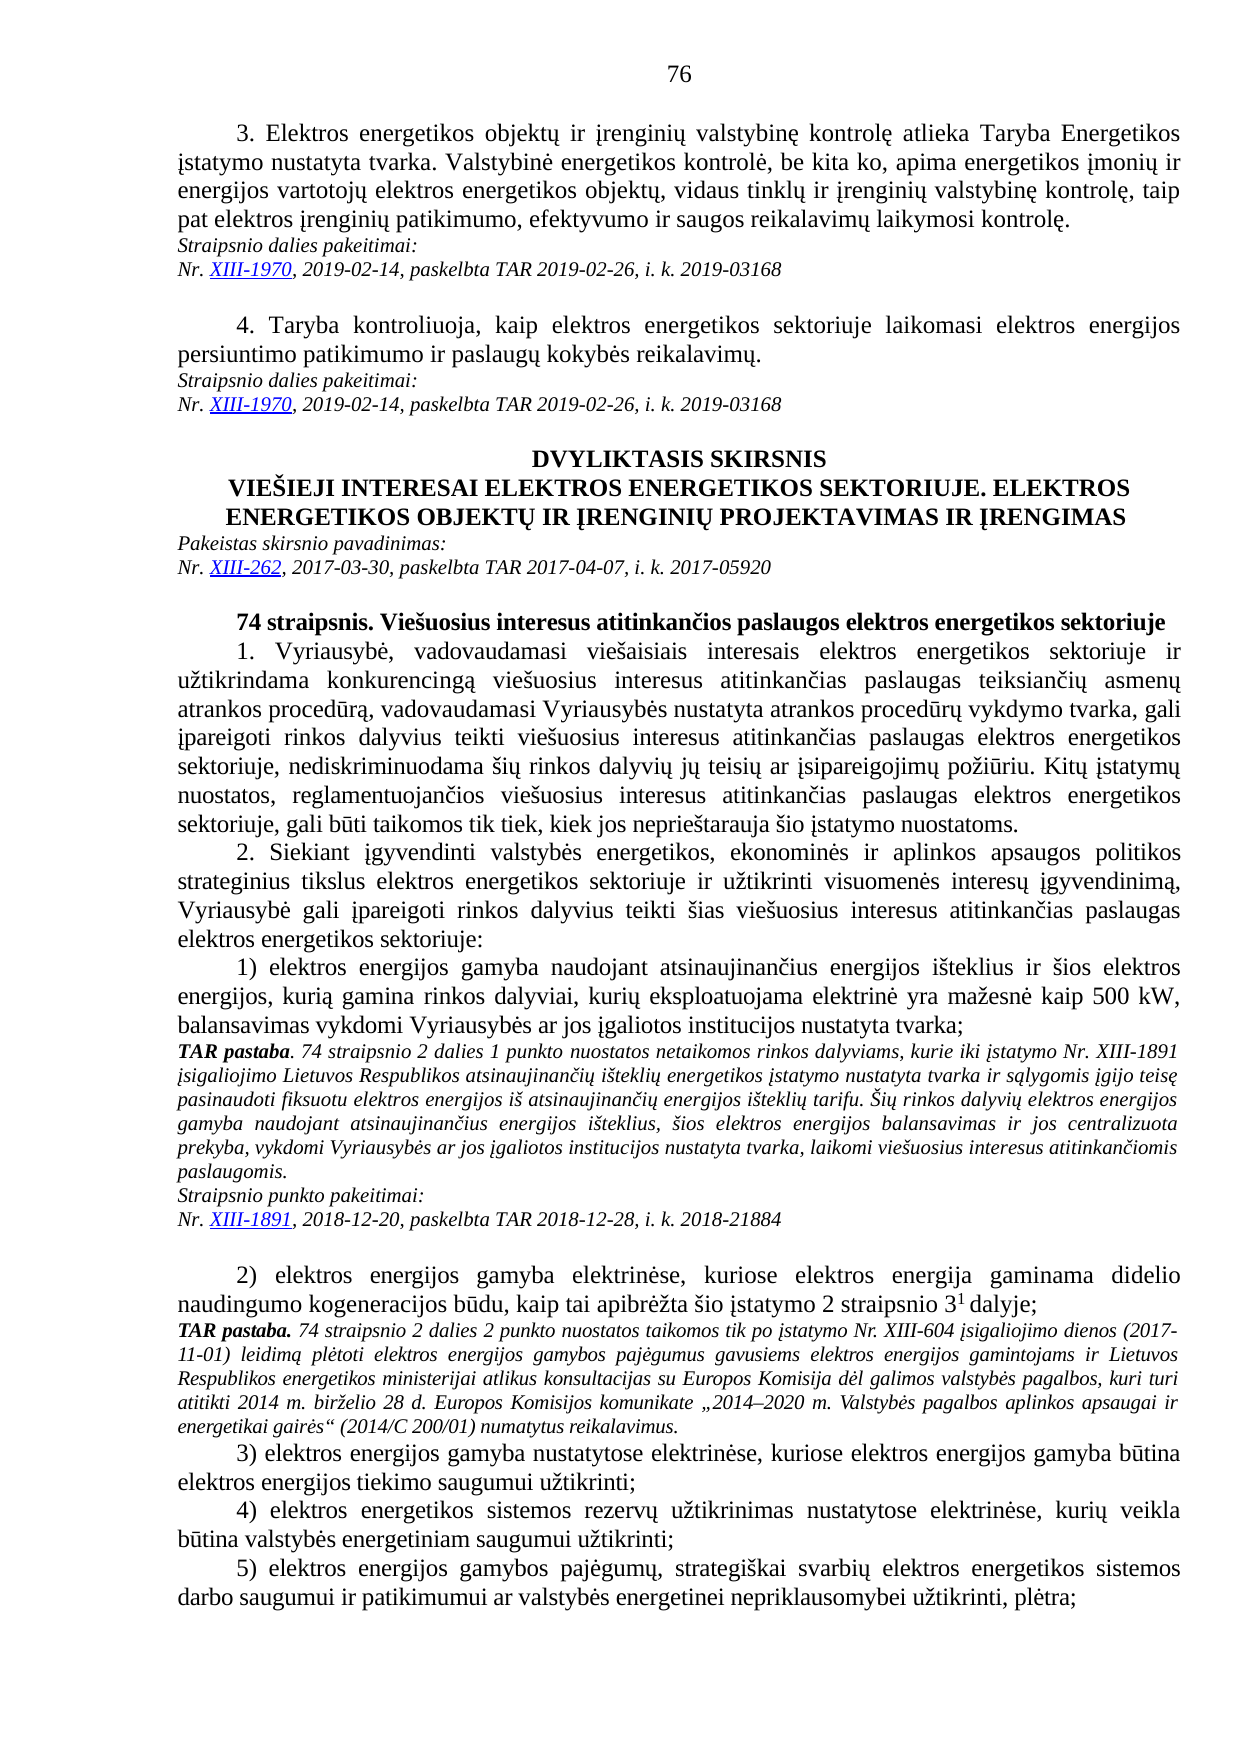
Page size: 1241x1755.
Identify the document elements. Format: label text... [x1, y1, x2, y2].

text Straipsnio dalies pakeitimai: [177, 367, 1181, 392]
text 3) elektros energijos gamyba nustatytose elektrinėse, kuriose elektros energijos gamyba būtina elektros energijos tiekimo saugumui užtikrinti; [177, 1438, 1181, 1495]
text DVYLIKTASIS SKIRSNIS [177, 444, 1181, 473]
text Straipsnio punkto pakeitimai: [177, 1183, 1181, 1207]
text TAR pastaba. 74 straipsnio 2 dalies 2 punkto nuostatos taikomos tik po įstatymo Nr. XIII-604 įsigaliojimo dienos (2017-11-01) leidimą plėtoti elektros energijos gamybos pajėgumus gavusiems elektros energijos gamintojams ir Lietuvos Respublikos energetikos ministerijai atlikus konsultacijas su Europos Komisija dėl galimos valstybės pagalbos, kuri turi atitikti 2014 m. birželio 28 d. Europos Komisijos komunikate „2014–2020 m. Valstybės pagalbos aplinkos apsaugai ir energetikai gairės“ (2014/C 200/01) numatytus reikalavimus. [177, 1317, 1181, 1438]
text 4) elektros energetikos sistemos rezervų užtikrinimas nustatytose elektrinėse, kurių veikla būtina valstybės energetiniam saugumui užtikrinti; [177, 1495, 1181, 1553]
text VIEŠIEJI INTERESAI ELEKTROS ENERGETIKOS SEKTORIUJE. ELEKTROS ENERGETIKOS OBJEKTŲ IR ĮRENGINIŲ PROJEKTAVIMAS IR ĮRENGIMAS [177, 473, 1181, 531]
text 1. Vyriausybė, vadovaudamasi viešaisiais interesais elektros energetikos sektoriuje ir užtikrindama konkurencingą viešuosius interesus atitinkančias paslaugas teiksiančių asmenų atrankos procedūrą, vadovaudamasi Vyriausybės nustatyta atrankos procedūrų vykdymo tvarka, gali įpareigoti rinkos dalyvius teikti viešuosius interesus atitinkančias paslaugas elektros energetikos sektoriuje, nediskriminuodama šių rinkos dalyvių jų teisių ar įsipareigojimų požiūriu. Kitų įstatymų nuostatos, reglamentuojančios viešuosius interesus atitinkančias paslaugas elektros energetikos sektoriuje, gali būti taikomos tik tiek, kiek jos neprieštarauja šio įstatymo nuostatoms. [177, 636, 1181, 837]
text 4. Taryba kontroliuoja, kaip elektros energetikos sektoriuje laikomasi elektros energijos persiuntimo patikimumo ir paslaugų kokybės reikalavimų. [177, 310, 1181, 367]
text 2. Siekiant įgyvendinti valstybės energetikos, ekonominės ir aplinkos apsaugos politikos strateginius tikslus elektros energetikos sektoriuje ir užtikrinti visuomenės interesų įgyvendinimą, Vyriausybė gali įpareigoti rinkos dalyvius teikti šias viešuosius interesus atitinkančias paslaugas elektros energetikos sektoriuje: [177, 837, 1181, 952]
text Nr. XIII-1970, 2019-02-14, paskelbta TAR 2019-02-26, i. k. 2019-03168 [177, 257, 1181, 281]
text 3. Elektros energetikos objektų ir įrenginių valstybinę kontrolę atlieka Taryba Energetikos įstatymo nustatyta tvarka. Valstybinė energetikos kontrolė, be kita ko, apima energetikos įmonių ir energijos vartotojų elektros energetikos objektų, vidaus tinklų ir įrenginių valstybinę kontrolę, taip pat elektros įrenginių patikimumo, efektyvumo ir saugos reikalavimų laikymosi kontrolę. [177, 118, 1181, 233]
text 2) elektros energijos gamyba elektrinėse, kuriose elektros energija gaminama didelio naudingumo kogeneracijos būdu, kaip tai apibrėžta šio įstatymo 2 straipsnio 31 dalyje; [177, 1260, 1181, 1317]
text Nr. XIII-1891, 2018-12-20, paskelbta TAR 2018-12-28, i. k. 2018-21884 [177, 1207, 1181, 1231]
text Straipsnio dalies pakeitimai: [177, 233, 1181, 257]
text TAR pastaba. 74 straipsnio 2 dalies 1 punkto nuostatos netaikomos rinkos dalyviams, kurie iki įstatymo Nr. XIII-1891 įsigaliojimo Lietuvos Respublikos atsinaujinančių išteklių energetikos įstatymo nustatyta tvarka ir sąlygomis įgijo teisę pasinaudoti fiksuotu elektros energijos iš atsinaujinančių energijos išteklių tarifu. Šių rinkos dalyvių elektros energijos gamyba naudojant atsinaujinančius energijos išteklius, šios elektros energijos balansavimas ir jos centralizuota prekyba, vykdomi Vyriausybės ar jos įgaliotos institucijos nustatyta tvarka, laikomi viešuosius interesus atitinkančiomis paslaugomis. [177, 1039, 1181, 1183]
text 5) elektros energijos gamybos pajėgumų, strategiškai svarbių elektros energetikos sistemos darbo saugumui ir patikimumui ar valstybės energetinei nepriklausomybei užtikrinti, plėtra; [177, 1553, 1181, 1610]
text Nr. XIII-262, 2017-03-30, paskelbta TAR 2017-04-07, i. k. 2017-05920 [177, 555, 1181, 579]
text 1) elektros energijos gamyba naudojant atsinaujinančius energijos išteklius ir šios elektros energijos, kurią gamina rinkos dalyviai, kurių eksploatuojama elektrinė yra mažesnė kaip 500 kW, balansavimas vykdomi Vyriausybės ar jos įgaliotos institucijos nustatyta tvarka; [177, 952, 1181, 1039]
text Pakeistas skirsnio pavadinimas: [177, 531, 1181, 555]
text 74 straipsnis. Viešuosius interesus atitinkančios paslaugos elektros energetikos sektoriuje [236, 607, 1181, 636]
text Nr. XIII-1970, 2019-02-14, paskelbta TAR 2019-02-26, i. k. 2019-03168 [177, 392, 1181, 416]
